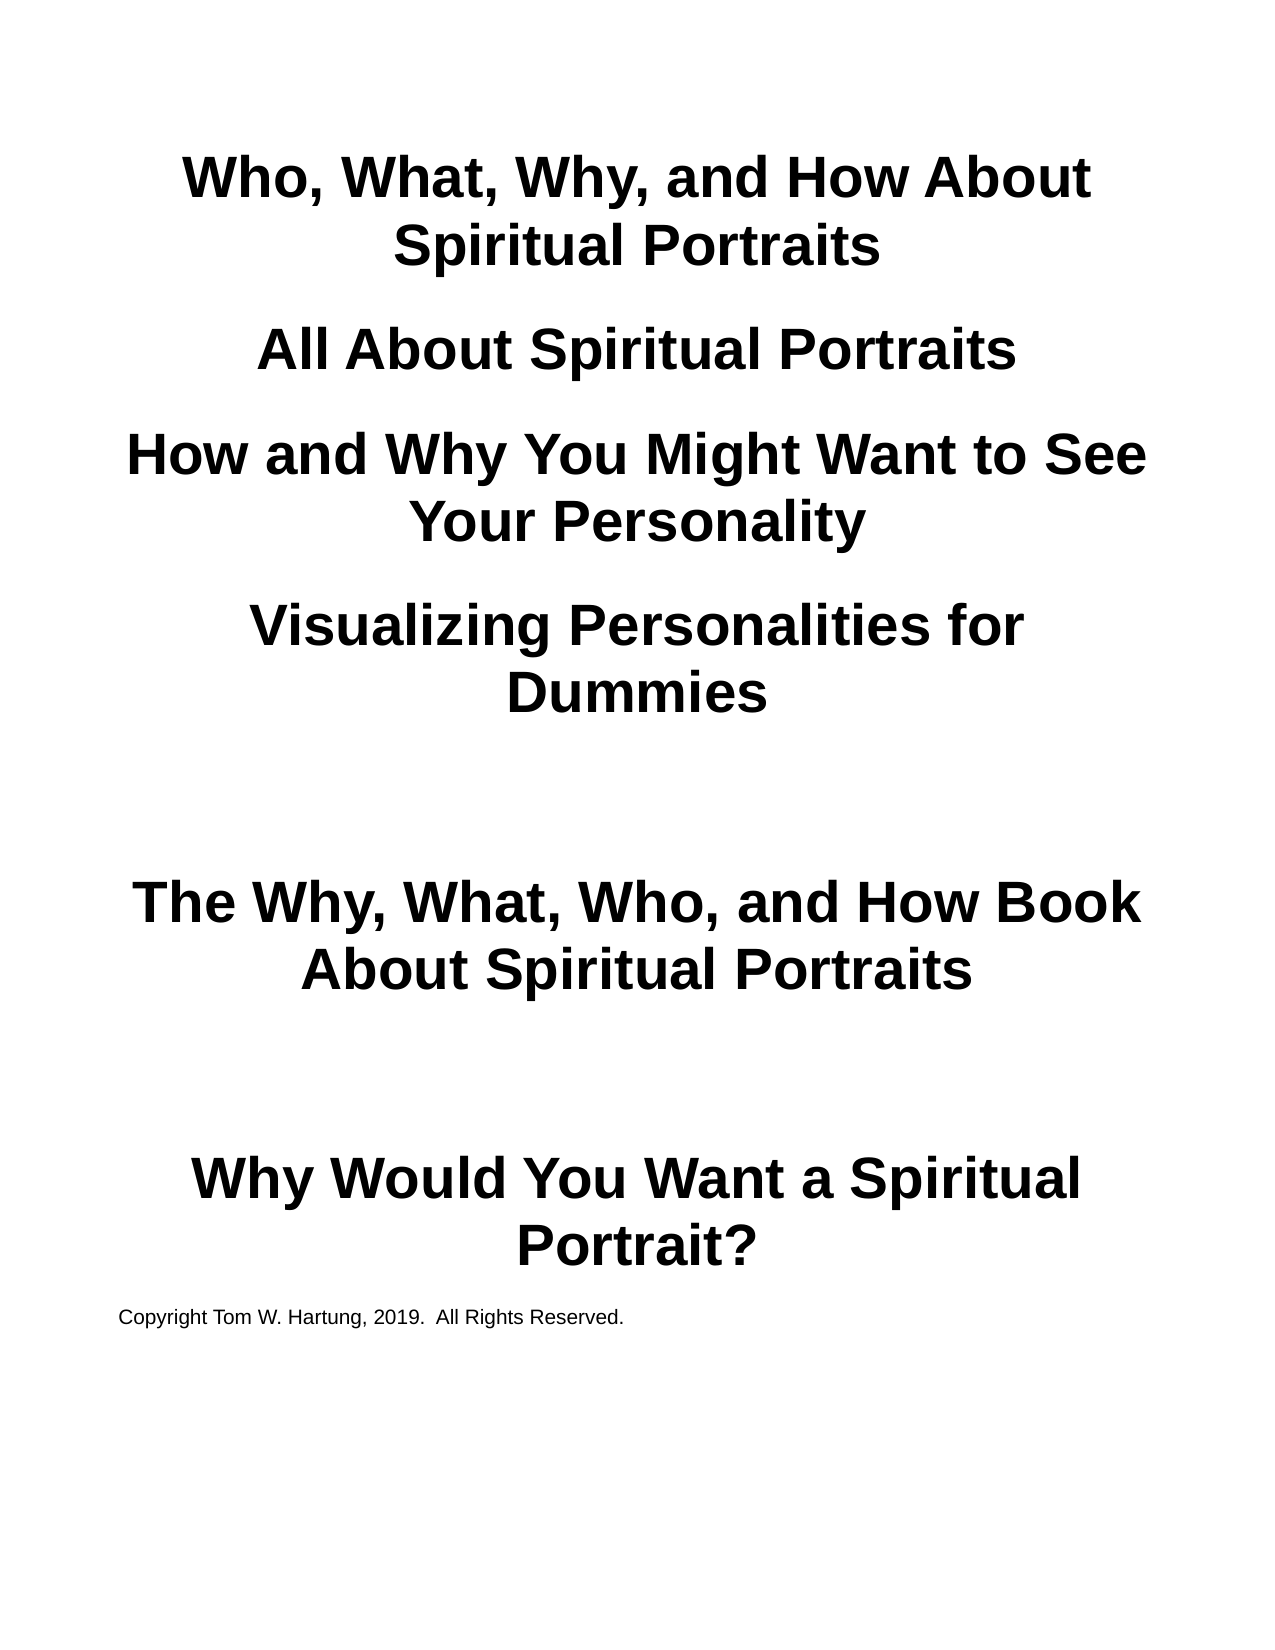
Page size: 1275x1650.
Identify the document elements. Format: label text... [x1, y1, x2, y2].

title All About Spiritual Portraits [118, 315, 1157, 382]
title How and Why You Might Want to See Your Personality [118, 419, 1157, 553]
title Who, What, Why, and How About Spiritual Portraits [118, 143, 1157, 277]
title Why Would You Want a Spiritual Portrait? [118, 1143, 1157, 1278]
title Visualizing Personalities for Dummies [118, 591, 1157, 725]
text Copyright Tom W. Hartung, 2019. All Rights Reserved. [118, 1305, 1157, 1329]
title The Why, What, Who, and How Book About Spiritual Portraits [118, 867, 1157, 1001]
